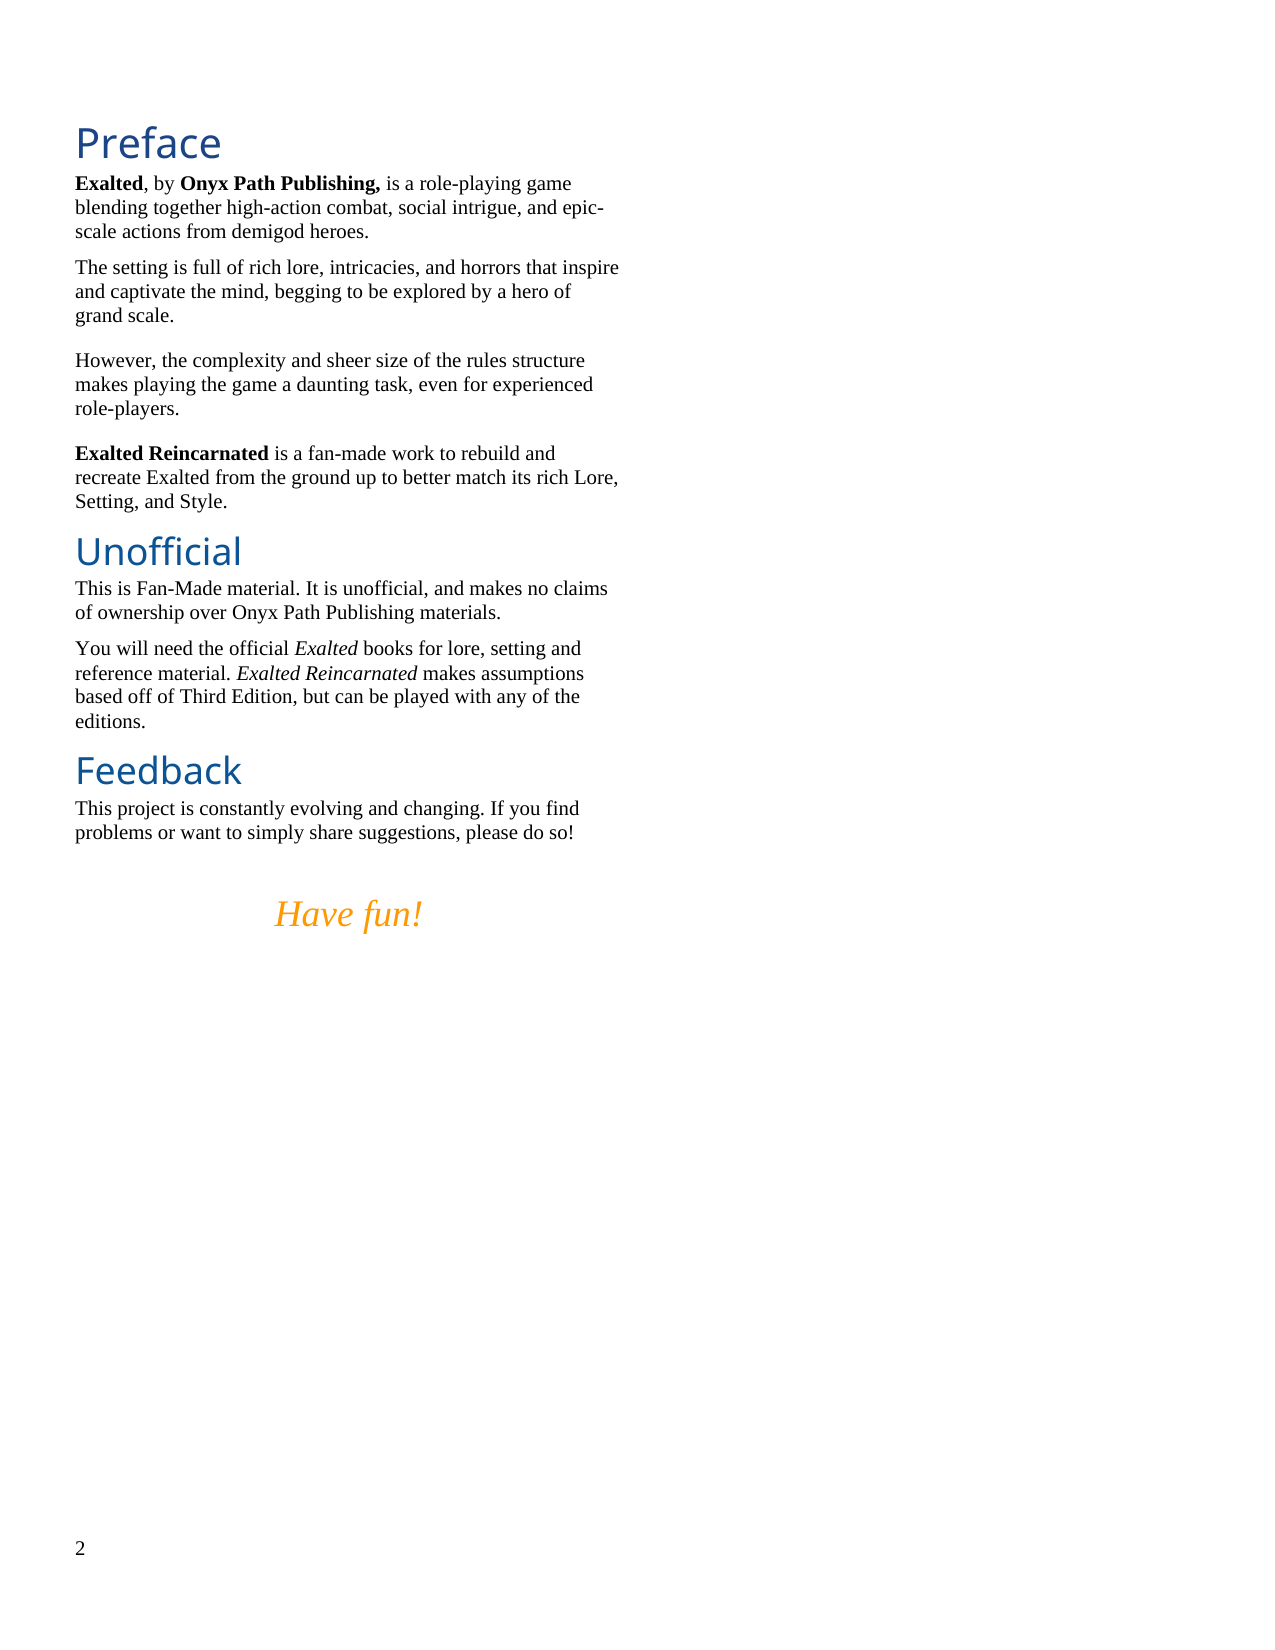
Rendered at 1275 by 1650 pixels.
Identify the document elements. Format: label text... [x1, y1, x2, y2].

text This is Fan-Made material. It is unofficial, and makes no claims of ownership over Onyx Path Publishing materials. [75, 576, 622, 624]
text Exalted, by Onyx Path Publishing, is a role-playing game blending together high-action combat, social intrigue, and epic-scale actions from demigod heroes. [75, 171, 622, 243]
subtitle Feedback [75, 744, 622, 796]
subtitle Preface [75, 114, 622, 171]
text The setting is full of rich lore, intricacies, and horrors that inspire and captivate the mind, begging to be explored by a hero of grand scale. [75, 255, 622, 327]
text You will need the official Exalted books for lore, setting and reference material. Exalted Reincarnated makes assumptions based off of Third Edition, but can be played with any of the editions. [75, 636, 622, 733]
text This project is constantly evolving and changing. If you find problems or want to simply share suggestions, please do so! [75, 796, 622, 844]
text However, the complexity and sheer size of the rules structure makes playing the game a daunting task, even for experienced role-players. [75, 348, 622, 420]
subtitle Unofficial [75, 525, 622, 576]
text Have fun! [75, 892, 622, 935]
text Exalted Reincarnated is a fan-made work to rebuild and recreate Exalted from the ground up to better match its rich Lore, Setting, and Style. [75, 441, 622, 513]
